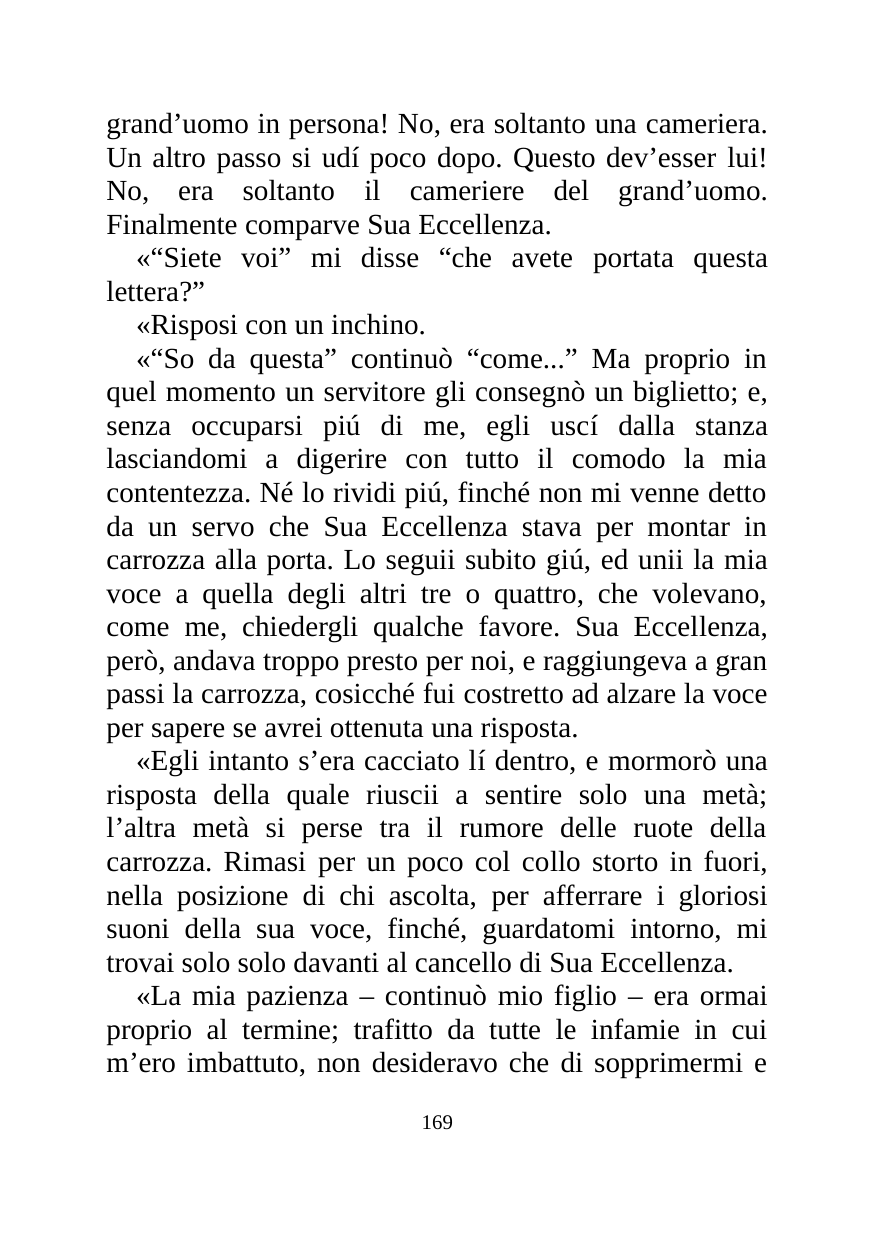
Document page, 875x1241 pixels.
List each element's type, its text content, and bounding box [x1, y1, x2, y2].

text «Risposi con un inchino. [106, 307, 768, 341]
text «Egli intanto s’era cacciato lí dentro, e mormorò una risposta della quale riuscii a sentire solo una metà; l’altra metà si perse tra il rumore delle ruote della carrozza. Rimasi per un poco col collo storto in fuori, nella posizione di chi ascolta, per afferrare i gloriosi suoni della sua voce, finché, guardatomi intorno, mi trovai solo solo davanti al cancello di Sua Eccellenza. [106, 743, 768, 978]
text «“Siete voi” mi disse “che avete portata questa lettera?” [106, 240, 768, 307]
text grand’uomo in persona! No, era soltanto una cameriera. Un altro passo si udí poco dopo. Questo dev’esser lui! No, era soltanto il cameriere del grand’uomo. Finalmente comparve Sua Eccellenza. [106, 106, 768, 240]
text «La mia pazienza ‒ continuò mio figlio ‒ era ormai proprio al termine; trafitto da tutte le infamie in cui m’ero imbattuto, non desideravo che di sopprimermi e [106, 978, 768, 1079]
text «“So da questa” continuò “come...” Ma proprio in quel momento un servitore gli consegnò un biglietto; e, senza occuparsi piú di me, egli uscí dalla stanza lasciandomi a digerire con tutto il comodo la mia contentezza. Né lo rividi piú, finché non mi venne detto da un servo che Sua Eccellenza stava per montar in carrozza alla porta. Lo seguii subito giú, ed unii la mia voce a quella degli altri tre o quattro, che volevano, come me, chiedergli qualche favore. Sua Eccellenza, però, andava troppo presto per noi, e raggiungeva a gran passi la carrozza, cosicché fui costretto ad alzare la voce per sapere se avrei ottenuta una risposta. [106, 341, 768, 743]
